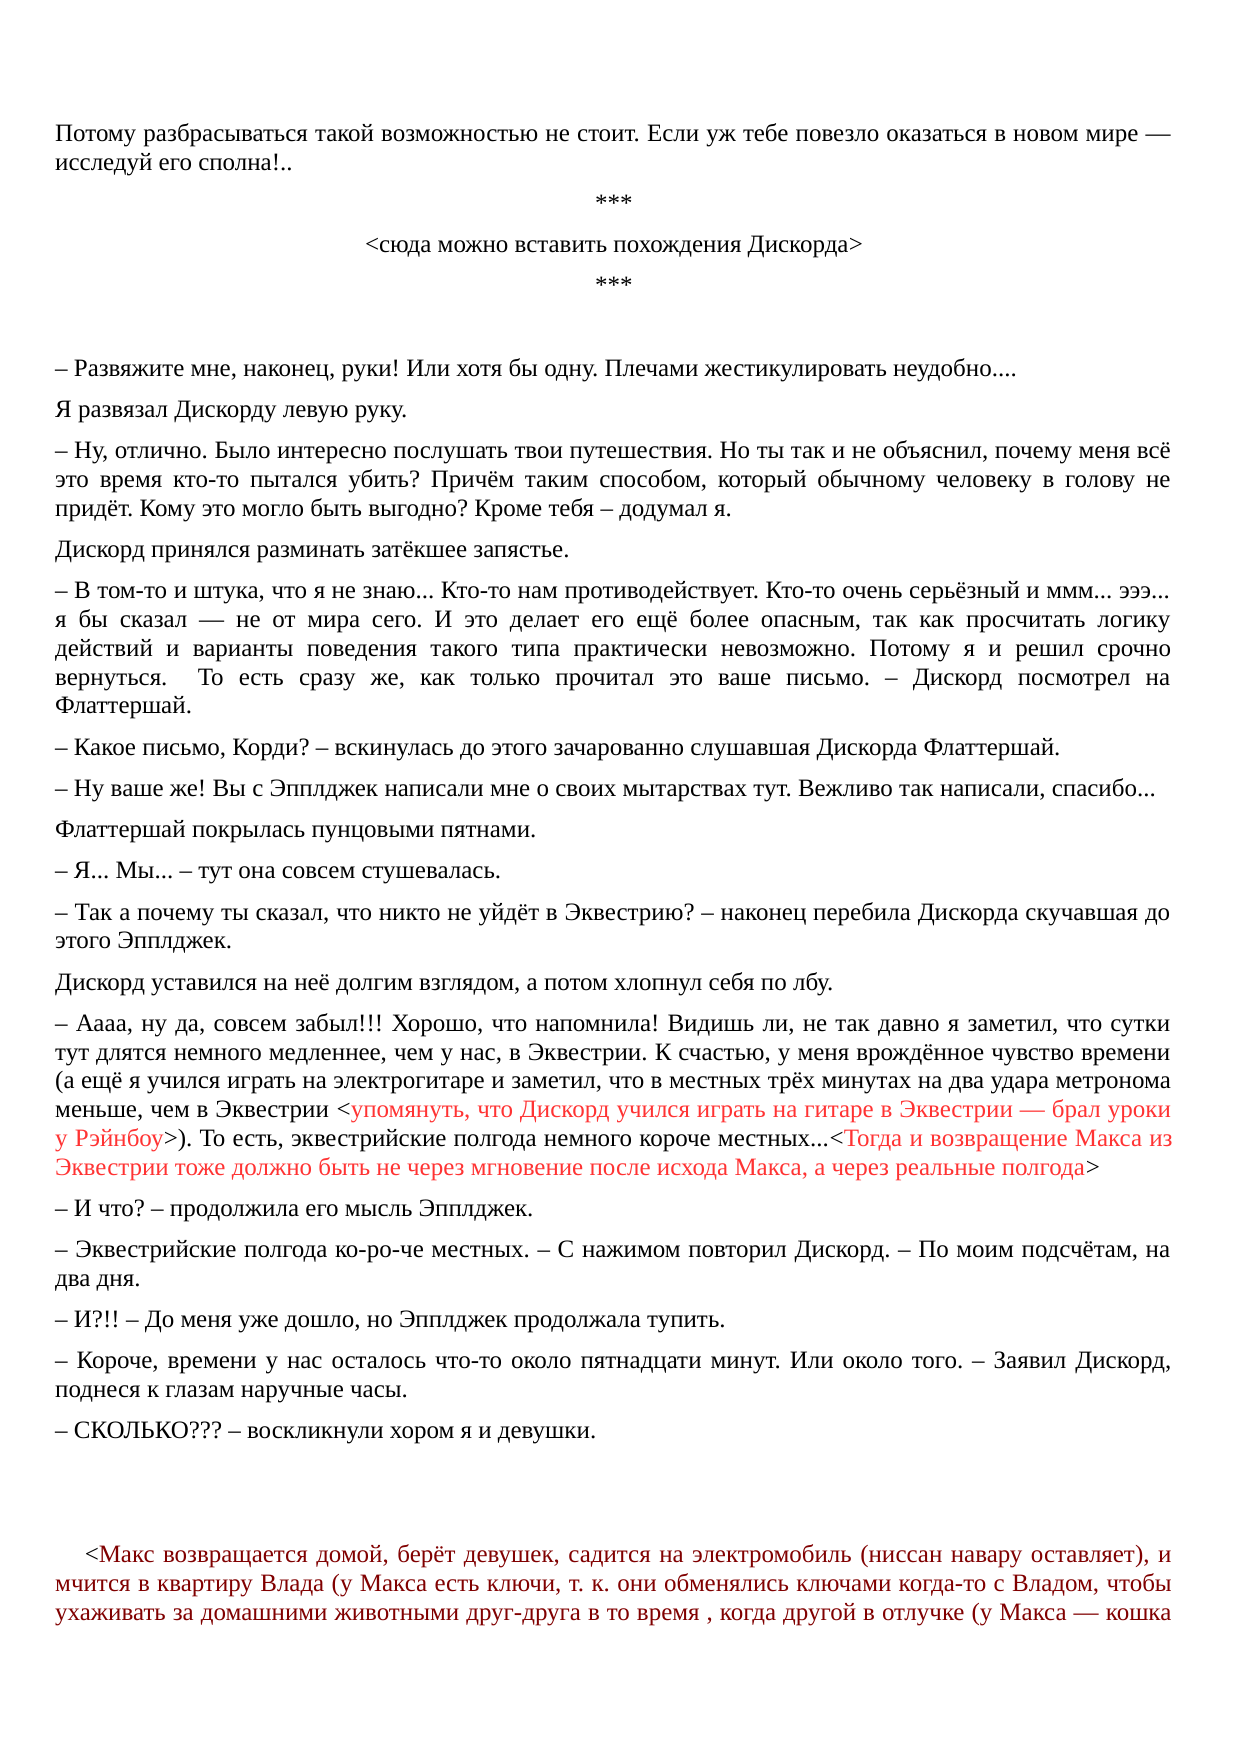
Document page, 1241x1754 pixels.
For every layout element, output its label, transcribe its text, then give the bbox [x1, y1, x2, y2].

text *** [55, 271, 1172, 299]
text *** [55, 188, 1172, 217]
text Дискорд принялся разминать затёкшее запястье. [55, 534, 1172, 563]
text <Макс возвращается домой, берёт девушек, садится на электромобиль (ниссан навару оставляет), и мчится в квартиру Влада (у Макса есть ключи, т. к. они обменялись ключами когда-то с Владом, чтобы ухаживать за домашними животными друг-друга в то время , когда другой в отлучке (у Макса — кошка [55, 1539, 1172, 1626]
text – СКОЛЬКО??? – воскликнули хором я и девушки. [55, 1416, 1172, 1444]
text – Какое письмо, Корди? – вскинулась до этого зачарованно слушавшая Дискорда Флаттершай. [55, 732, 1172, 761]
text – Аааа, ну да, совсем забыл!!! Хорошо, что напомнила! Видишь ли, не так давно я заметил, что сутки тут длятся немного медленнее, чем у нас, в Эквестрии. К счастью, у меня врождённое чувство времени (а ещё я учился играть на электрогитаре и заметил, что в местных трёх минутах на два удара метронома меньше, чем в Эквестрии <упомянуть, что Дискорд учился играть на гитаре в Эквестрии — брал уроки у Рэйнбоу>). То есть, эквестрийские полгода немного короче местных...<Тогда и возвращение Макса из Эквестрии тоже должно быть не через мгновение после исхода Макса, а через реальные полгода> [55, 1008, 1172, 1181]
text Потому разбрасываться такой возможностью не стоит. Если уж тебе повезло оказаться в новом мире — исследуй его сполна!.. [55, 118, 1172, 176]
text – Так а почему ты сказал, что никто не уйдёт в Эквестрию? – наконец перебила Дискорда скучавшая до этого Эпплджек. [55, 897, 1172, 954]
text <сюда можно вставить похождения Дискорда> [55, 229, 1172, 258]
text Я развязал Дискорду левую руку. [55, 394, 1172, 423]
text – И что? – продолжила его мысль Эпплджек. [55, 1193, 1172, 1222]
text – В том-то и штука, что я не знаю... Кто-то нам противодействует. Кто-то очень серьёзный и ммм... эээ... я бы сказал — не от мира сего. И это делает его ещё более опасным, так как просчитать логику действий и варианты поведения такого типа практически невозможно. Потому я и решил срочно вернуться. То есть сразу же, как только прочитал это ваше письмо. – Дискорд посмотрел на Флаттершай. [55, 576, 1172, 719]
text – Развяжите мне, наконец, руки! Или хотя бы одну. Плечами жестикулировать неудобно.... [55, 353, 1172, 382]
text – Ну, отлично. Было интересно послушать твои путешествия. Но ты так и не объяснил, почему меня всё это время кто-то пытался убить? Причём таким способом, который обычному человеку в голову не придёт. Кому это могло быть выгодно? Кроме тебя – додумал я. [55, 436, 1172, 522]
text – Короче, времени у нас осталось что-то около пятнадцати минут. Или около того. – Заявил Дискорд, поднеся к глазам наручные часы. [55, 1346, 1172, 1403]
text Дискорд уставился на неё долгим взглядом, а потом хлопнул себя по лбу. [55, 967, 1172, 996]
text – И?!! – До меня уже дошло, но Эпплджек продолжала тупить. [55, 1304, 1172, 1333]
text – Эквестрийские полгода ко-ро-че местных. – С нажимом повторил Дискорд. – По моим подсчётам, на два дня. [55, 1234, 1172, 1292]
text – Я... Мы... – тут она совсем стушевалась. [55, 856, 1172, 884]
text – Ну ваше же! Вы с Эпплджек написали мне о своих мытарствах тут. Вежливо так написали, спасибо... [55, 773, 1172, 802]
text Флаттершай покрылась пунцовыми пятнами. [55, 814, 1172, 843]
